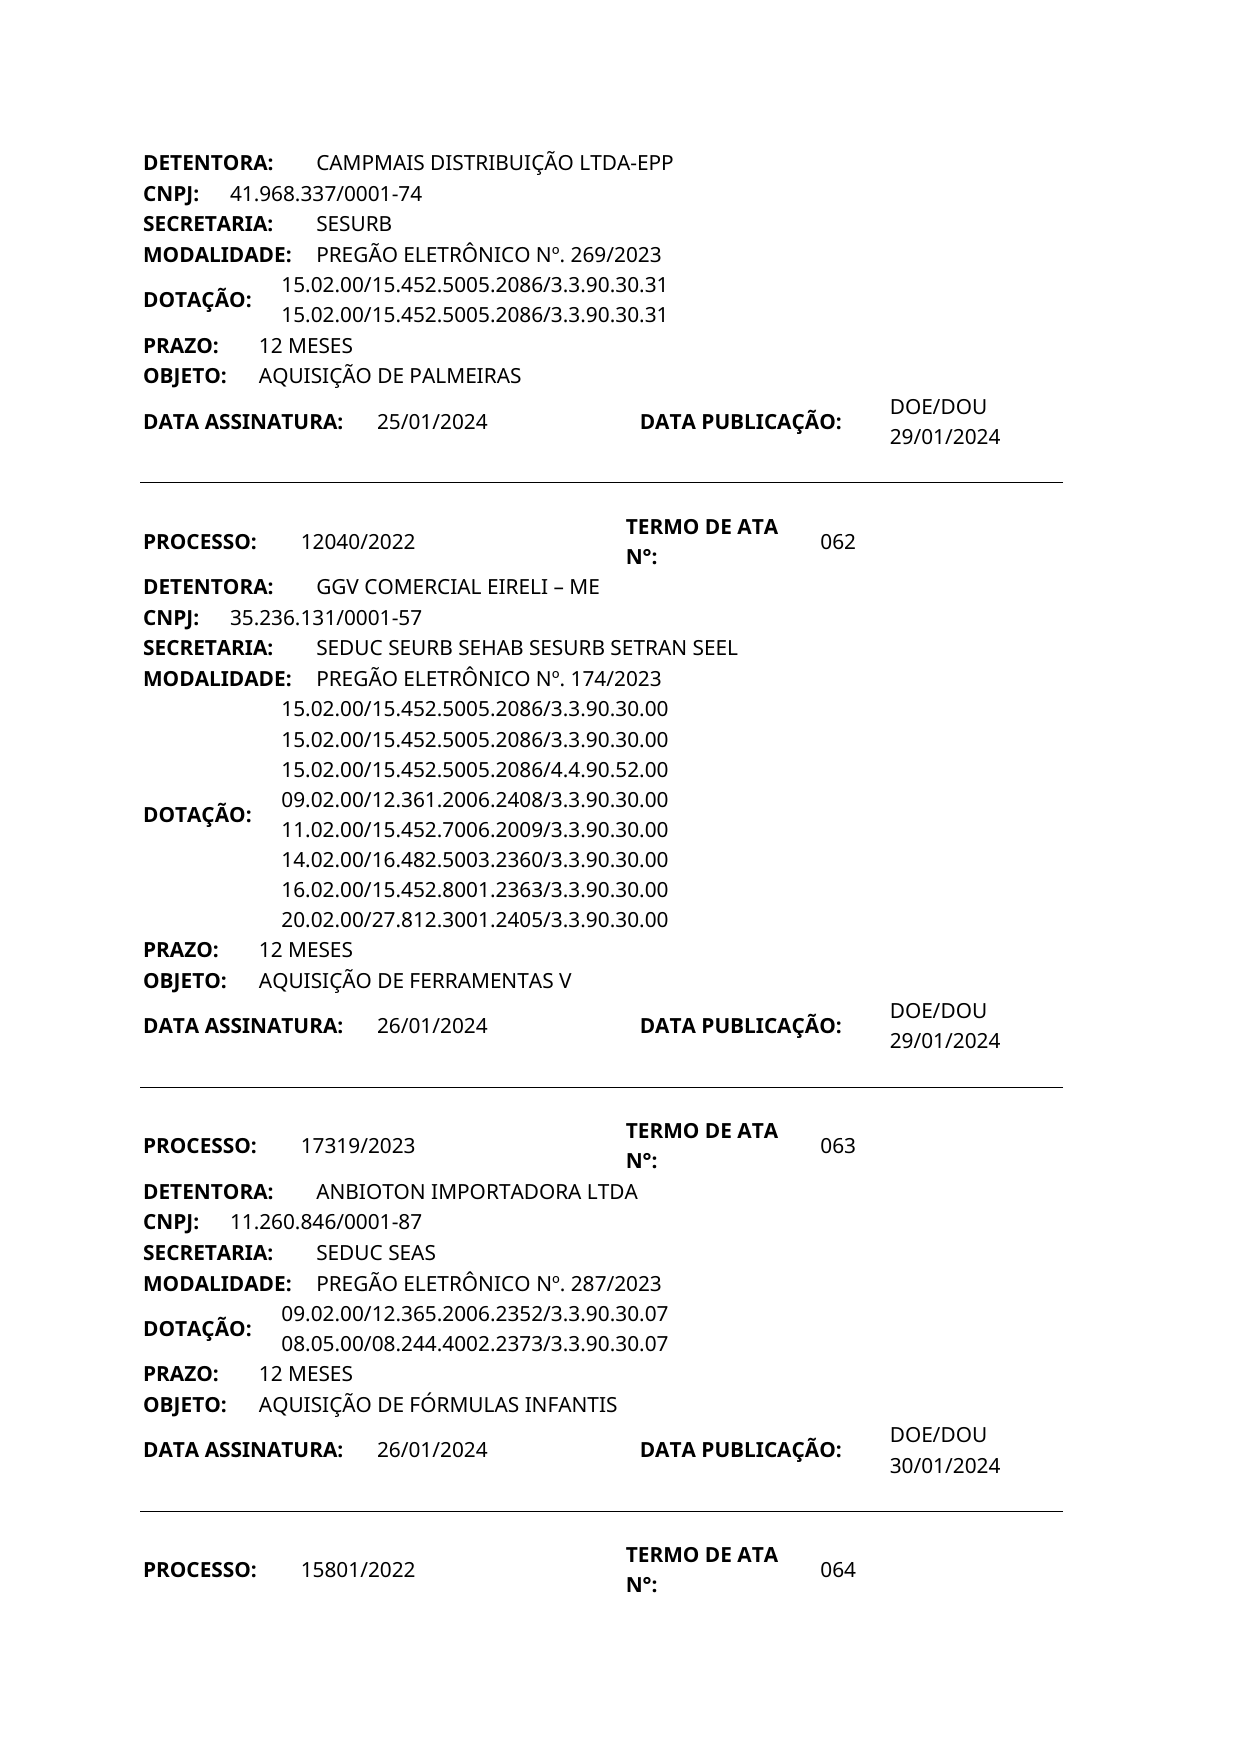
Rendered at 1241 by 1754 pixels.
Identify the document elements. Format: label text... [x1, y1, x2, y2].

table_cell 26/01/2024 [370, 997, 632, 1056]
table_cell OBJETO: [136, 966, 251, 997]
table_cell 12 MESES [251, 1359, 1104, 1390]
table_cell doe/dou 29/01/2024 [882, 997, 1104, 1056]
table_cell DATA PUBLICAÇÃO: [632, 997, 882, 1056]
table_cell 41.968.337/0001-74 [223, 178, 1104, 209]
table_cell DOTAÇÃO: [136, 695, 274, 935]
table_header TERMO DE ATA N°: [618, 512, 813, 572]
table_cell CNPJ: [136, 178, 222, 209]
table_cell seduc seurb sehab sesurb setran seel [309, 633, 1104, 664]
table_header TERMO DE ATA N°: [618, 1541, 813, 1600]
table_header 064 [813, 1541, 1104, 1600]
table_cell 26/01/2024 [370, 1421, 632, 1481]
table_cell DATA ASSINATURA: [136, 1421, 369, 1481]
table_cell PRAZO: [136, 330, 251, 361]
table_cell SECRETARIA: [136, 1238, 309, 1268]
table_cell AQUISIÇÃO DE FERRAMENTAS V [251, 966, 1104, 997]
table_cell DOTAÇÃO: [136, 1299, 274, 1359]
table_cell PREGÃO ELETRÔNICO Nº. 174/2023 [309, 664, 1104, 694]
table_header 17319/2023 [293, 1116, 618, 1176]
table_cell OBJETO: [136, 1390, 251, 1421]
table_cell 12 meses [251, 330, 1104, 361]
table_cell PRAZO: [136, 1359, 251, 1390]
table_cell doe/dou 30/01/2024 [882, 1421, 1104, 1481]
table_header 062 [813, 512, 1104, 572]
table_cell PREGÃO ELETRÔNICO Nº. 269/2023 [309, 240, 1104, 271]
table_cell 25/01/2024 [370, 392, 632, 452]
table_cell DATA PUBLICAÇÃO: [632, 392, 882, 452]
table_cell 15.02.00/15.452.5005.2086/3.3.90.30.31 15.02.00/15.452.5005.2086/3.3.90.30.31 [274, 271, 1104, 330]
table_header PROCESSO: [136, 1116, 293, 1176]
table_cell DOTAÇÃO: [136, 271, 274, 330]
table_cell MODALIDADE: [136, 664, 309, 694]
table_cell PRAZO: [136, 935, 251, 966]
table_cell ANBIOTON IMPORTADORA LTDA [309, 1176, 1104, 1207]
table_cell CAMPMAIS DISTRIBUIÇÃO LTDA-EPP [309, 148, 1104, 178]
table_cell 11.260.846/0001-87 [223, 1207, 1104, 1238]
table_cell DETENTORA: [136, 148, 309, 178]
table_cell CNPJ: [136, 603, 222, 633]
table_cell AQUISIÇÃO DE FÓRMULAS INFANTIS [251, 1390, 1104, 1421]
table_cell PREGÃO ELETRÔNICO Nº. 287/2023 [309, 1269, 1104, 1299]
table_cell DATA ASSINATURA: [136, 392, 369, 452]
table_header 15801/2022 [293, 1541, 618, 1600]
table_cell OBJETO: [136, 361, 251, 392]
table_cell DETENTORA: [136, 572, 309, 602]
table_cell sesurb [309, 209, 1104, 240]
table_cell DATA PUBLICAÇÃO: [632, 1421, 882, 1481]
table_header PROCESSO: [136, 1541, 293, 1600]
table_cell 15.02.00/15.452.5005.2086/3.3.90.30.00 15.02.00/15.452.5005.2086/3.3.90.30.00 15.02.00/15.452.5005.2086/4.4.90.52.00 09.02.00/12.361.2006.2408/3.3.90.30.00 11.02.00/15.452.7006.2009/3.3.90.30.00 14.02.00/16.482.5003.2360/3.3.90.30.00 16.02.00/15.452.8001.2363/3.3.90.30.00 20.02.00/27.812.3001.2405/3.3.90.30.00 [274, 695, 1104, 935]
table_cell doe/dou 29/01/2024 [882, 392, 1104, 452]
table_header PROCESSO: [136, 512, 293, 572]
table_cell DETENTORA: [136, 1176, 309, 1207]
table_cell MODALIDADE: [136, 240, 309, 271]
table_cell SEDUC SEAS [309, 1238, 1104, 1268]
table_cell DATA ASSINATURA: [136, 997, 369, 1056]
table_cell SECRETARIA: [136, 633, 309, 664]
table_cell 09.02.00/12.365.2006.2352/3.3.90.30.07 08.05.00/08.244.4002.2373/3.3.90.30.07 [274, 1299, 1104, 1359]
table_cell 35.236.131/0001-57 [223, 603, 1104, 633]
table_cell MODALIDADE: [136, 1269, 309, 1299]
table_cell 12 meses [251, 935, 1104, 966]
table_header TERMO DE ATA N°: [618, 1116, 813, 1176]
table_header 063 [813, 1116, 1104, 1176]
table_cell GGV COMERCIAL EIRELI – ME [309, 572, 1104, 602]
table_cell CNPJ: [136, 1207, 222, 1238]
table_cell AQUISIÇÃO DE PALMEIRAS [251, 361, 1104, 392]
table_cell SECRETARIA: [136, 209, 309, 240]
table_header 12040/2022 [293, 512, 618, 572]
